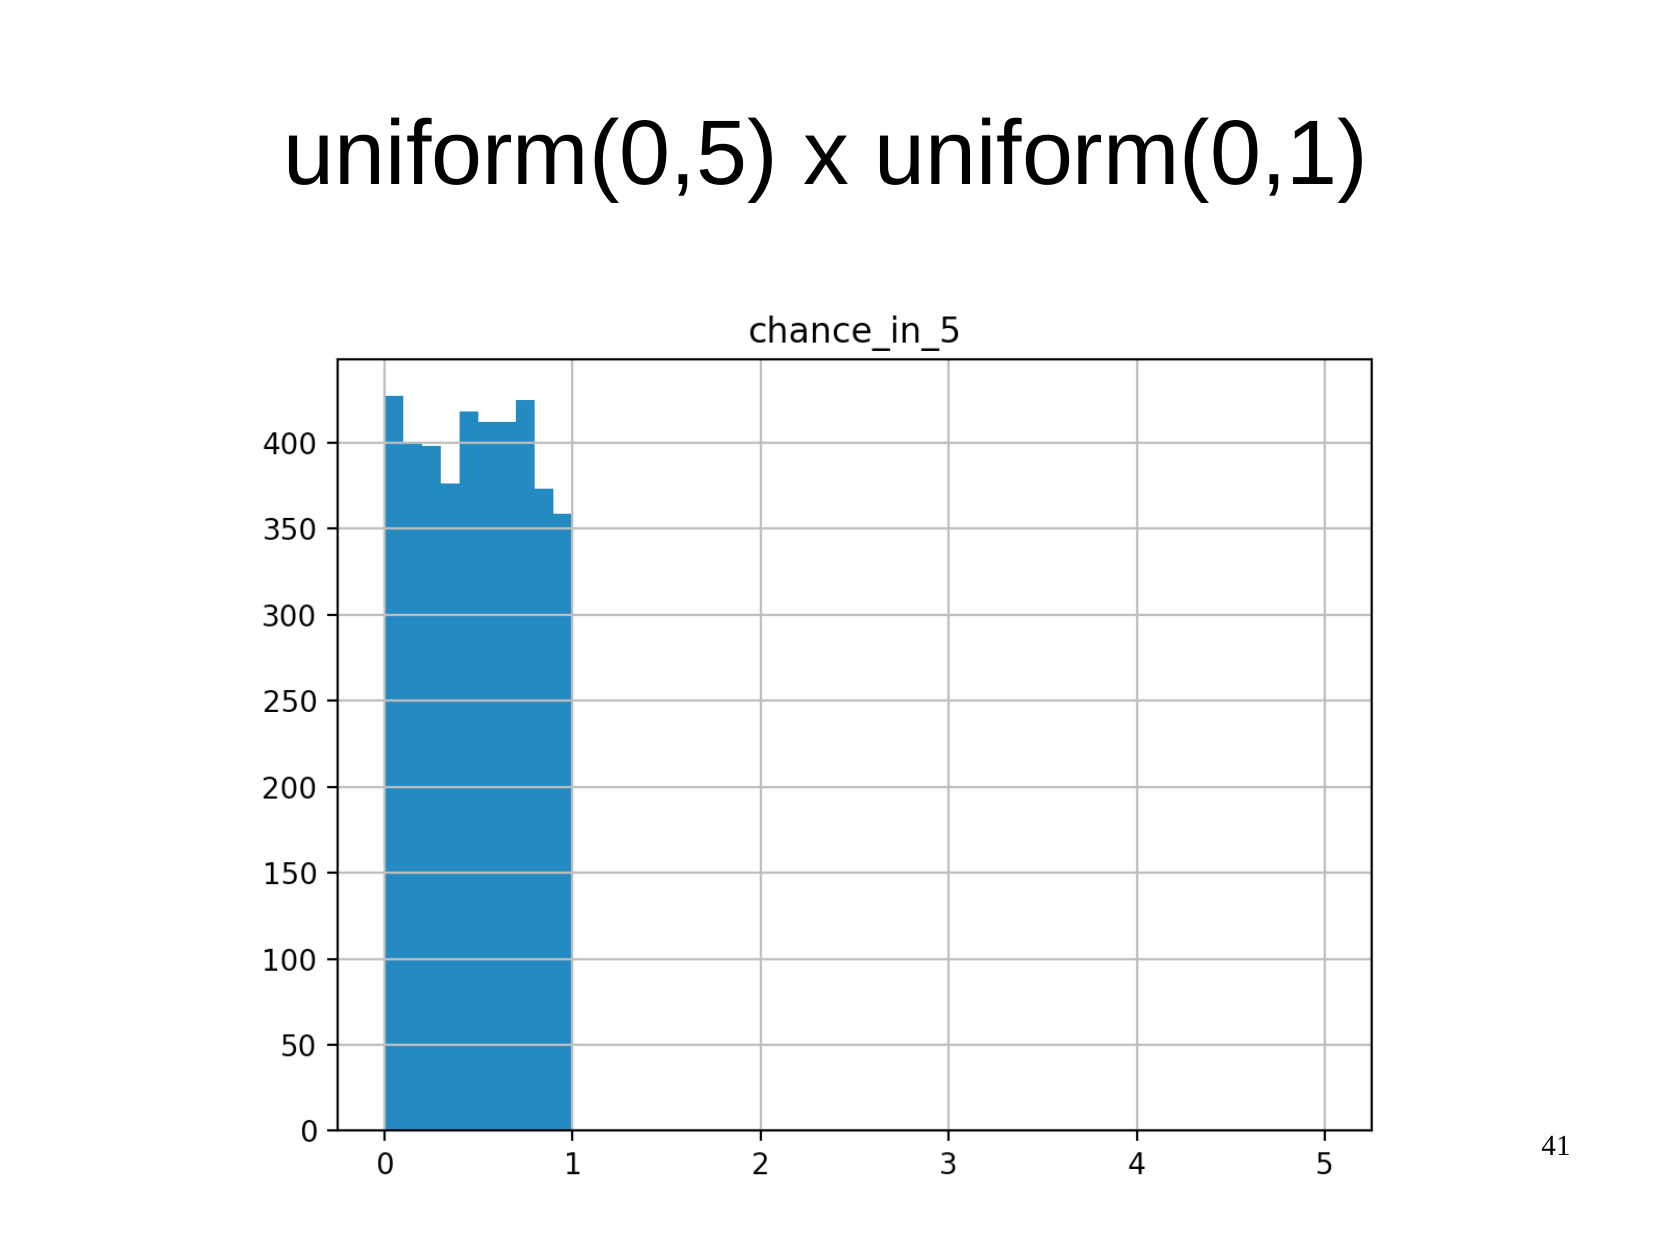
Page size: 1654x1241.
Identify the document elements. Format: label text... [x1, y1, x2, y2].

title uniform(0,5) x uniform(0,1) [82, 49, 1571, 257]
picture [248, 279, 1403, 1193]
